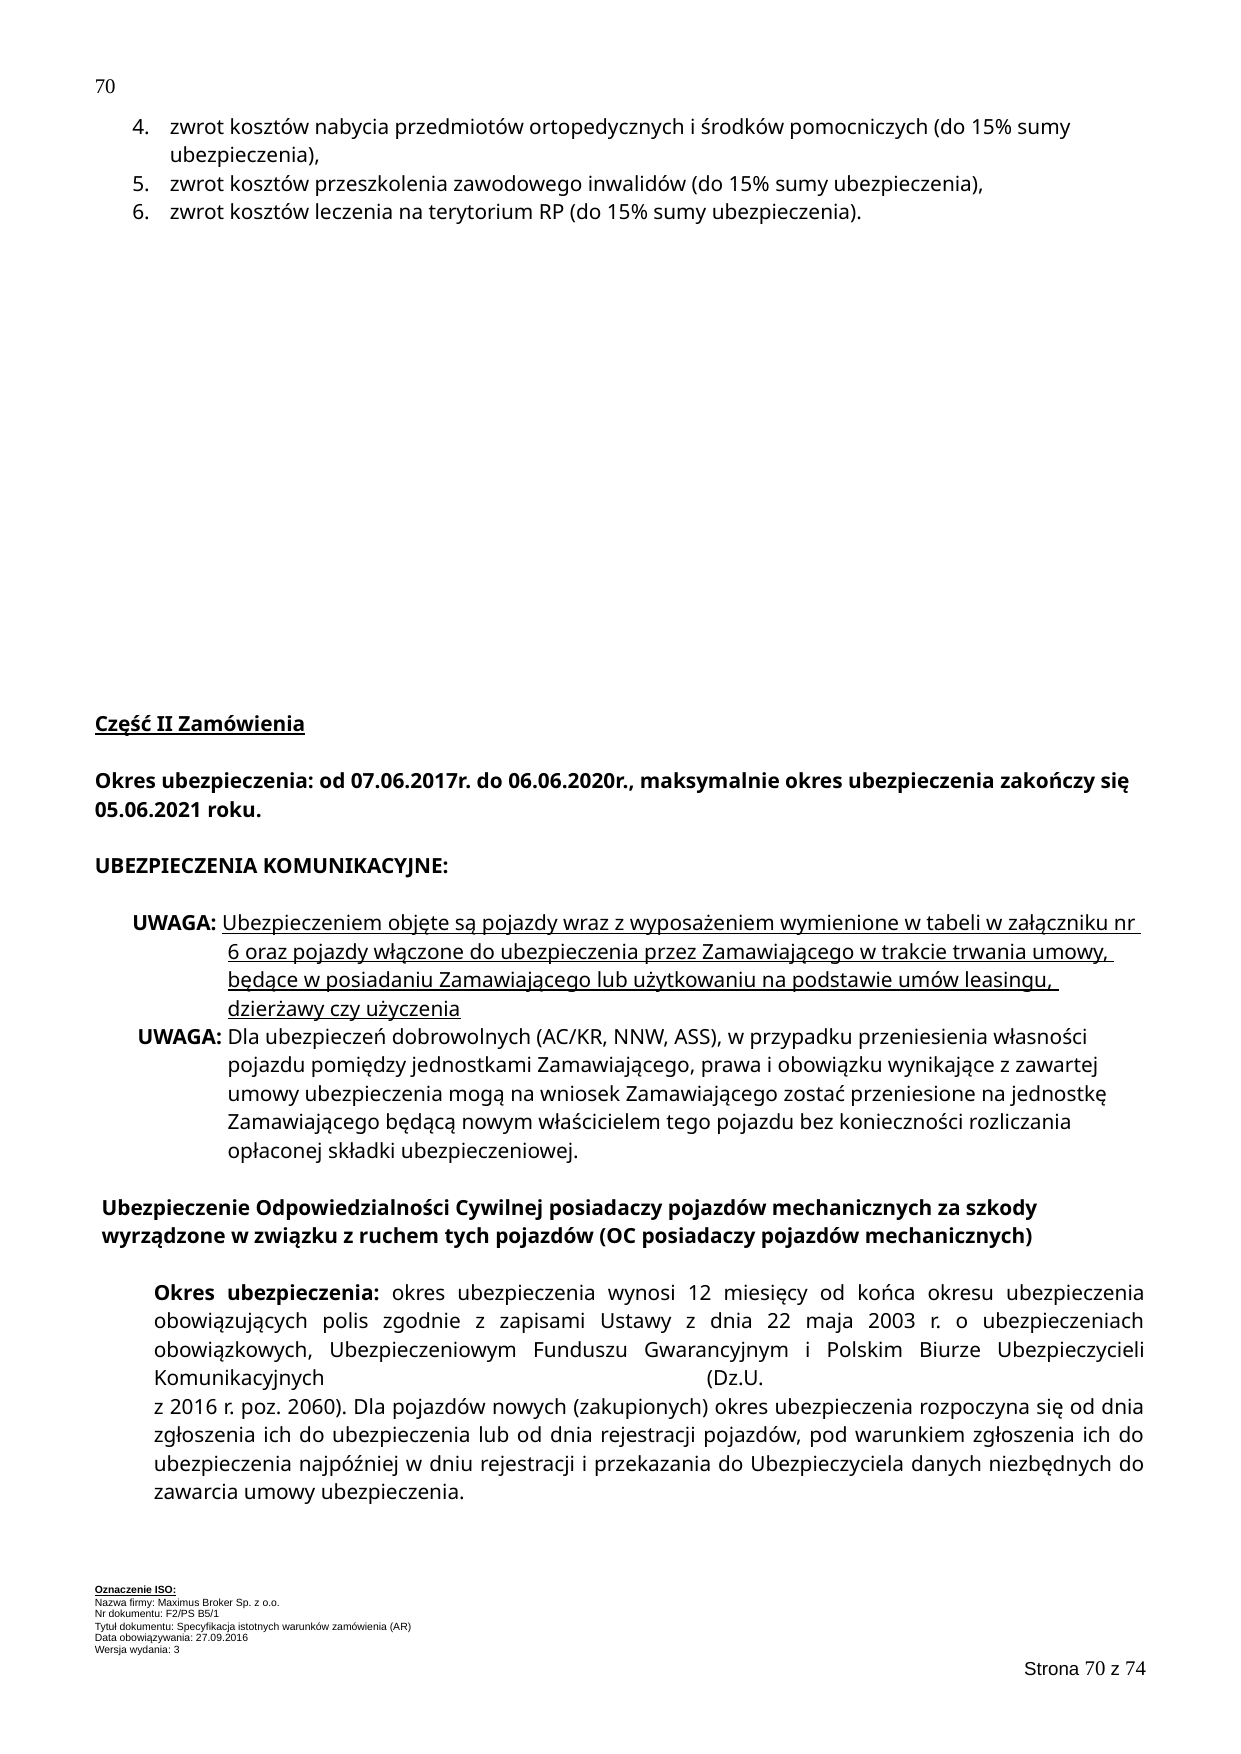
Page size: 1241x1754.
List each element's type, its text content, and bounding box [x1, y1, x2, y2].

text UWAGA: Dla ubezpieczeń dobrowolnych (AC/KR, NNW, ASS), w przypadku przeniesienia własności pojazdu pomiędzy jednostkami Zamawiającego, prawa i obowiązku wynikające z zawartej umowy ubezpieczenia mogą na wniosek Zamawiającego zostać przeniesione na jednostkę Zamawiającego będącą nowym właścicielem tego pojazdu bez konieczności rozliczania opłaconej składki ubezpieczeniowej. [132, 1022, 1146, 1164]
subtitle UBEZPIECZENIA KOMUNIKACYJNE: [94, 852, 1146, 880]
text Okres ubezpieczenia: okres ubezpieczenia wynosi 12 miesięcy od końca okresu ubezpieczenia obowiązujących polis zgodnie z zapisami Ustawy z dnia 22 maja 2003 r. o ubezpieczeniach obowiązkowych, Ubezpieczeniowym Funduszu Gwarancyjnym i Polskim Biurze Ubezpieczycieli Komunikacyjnych (Dz.U. z 2016 r. poz. 2060). Dla pojazdów nowych (zakupionych) okres ubezpieczenia rozpoczyna się od dnia zgłoszenia ich do ubezpieczenia lub od dnia rejestracji pojazdów, pod warunkiem zgłoszenia ich do ubezpieczenia najpóźniej w dniu rejestracji i przekazania do Ubezpieczyciela danych niezbędnych do zawarcia umowy ubezpieczenia. [153, 1278, 1146, 1506]
text UWAGA: Ubezpieczeniem objęte są pojazdy wraz z wyposażeniem wymienione w tabeli w załączniku nr 6 oraz pojazdy włączone do ubezpieczenia przez Zamawiającego w trakcie trwania umowy, będące w posiadaniu Zamawiającego lub użytkowaniu na podstawie umów leasingu, dzierżawy czy użyczenia [132, 908, 1146, 1022]
text Okres ubezpieczenia: od 07.06.2017r. do 06.06.2020r., maksymalnie okres ubezpieczenia zakończy się 05.06.2021 roku. [94, 766, 1146, 823]
list zwrot kosztów leczenia na terytorium RP (do 15% sumy ubezpieczenia). [132, 197, 1146, 226]
text Część II Zamówienia [94, 709, 1146, 738]
subtitle Ubezpieczenie Odpowiedzialności Cywilnej posiadaczy pojazdów mechanicznych za szkody wyrządzone w związku z ruchem tych pojazdów (OC posiadaczy pojazdów mechanicznych) [101, 1193, 1146, 1250]
list zwrot kosztów przeszkolenia zawodowego inwalidów (do 15% sumy ubezpieczenia), [132, 169, 1146, 197]
list zwrot kosztów nabycia przedmiotów ortopedycznych i środków pomocniczych (do 15% sumy ubezpieczenia), [132, 112, 1146, 169]
